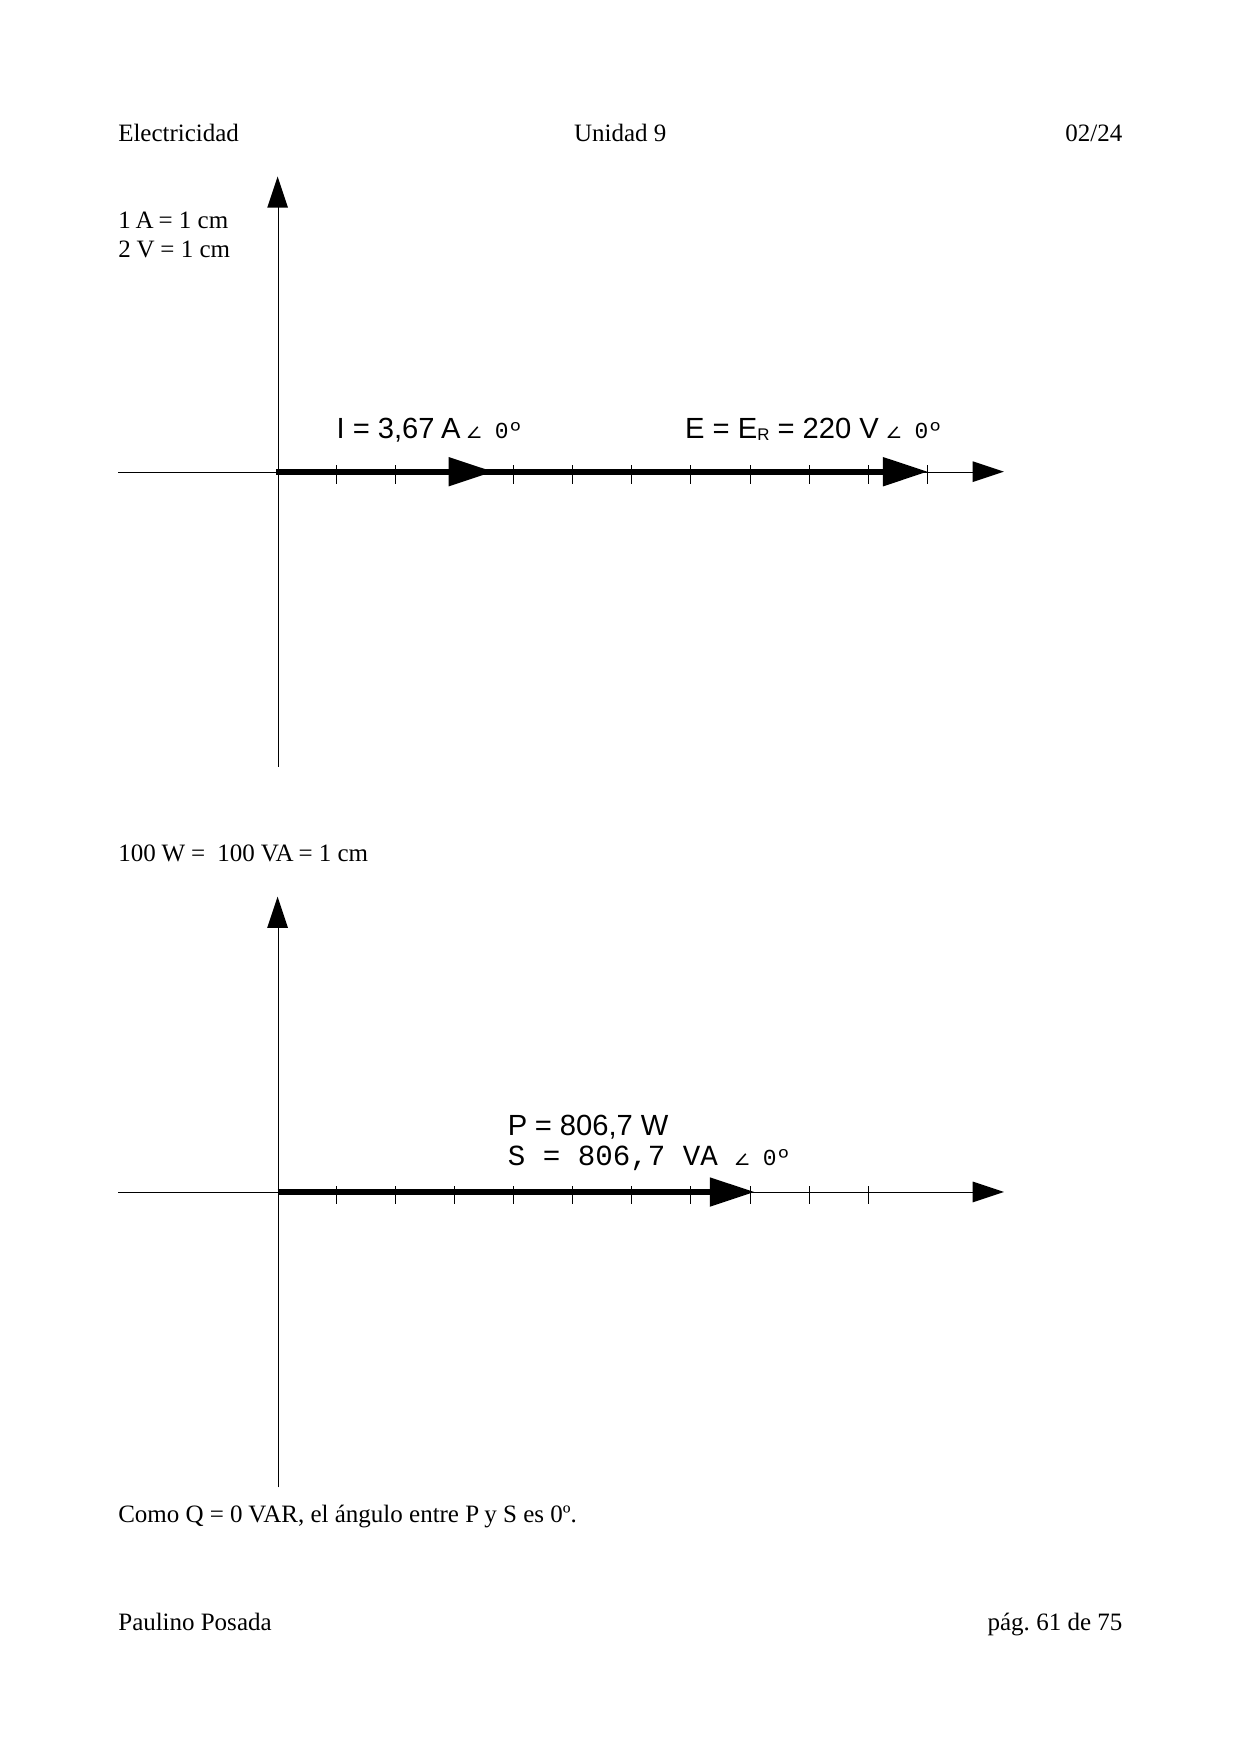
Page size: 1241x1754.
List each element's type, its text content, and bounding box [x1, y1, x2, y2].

text 2 V = 1 cm [118, 234, 278, 263]
text Como Q = 0 VAR, el ángulo entre P y S es 0º. [118, 1499, 1122, 1528]
text [279, 205, 1122, 234]
text [279, 234, 1122, 263]
text 1 A = 1 cm [118, 205, 278, 234]
text 100 W = 100 VA = 1 cm [118, 838, 1122, 866]
